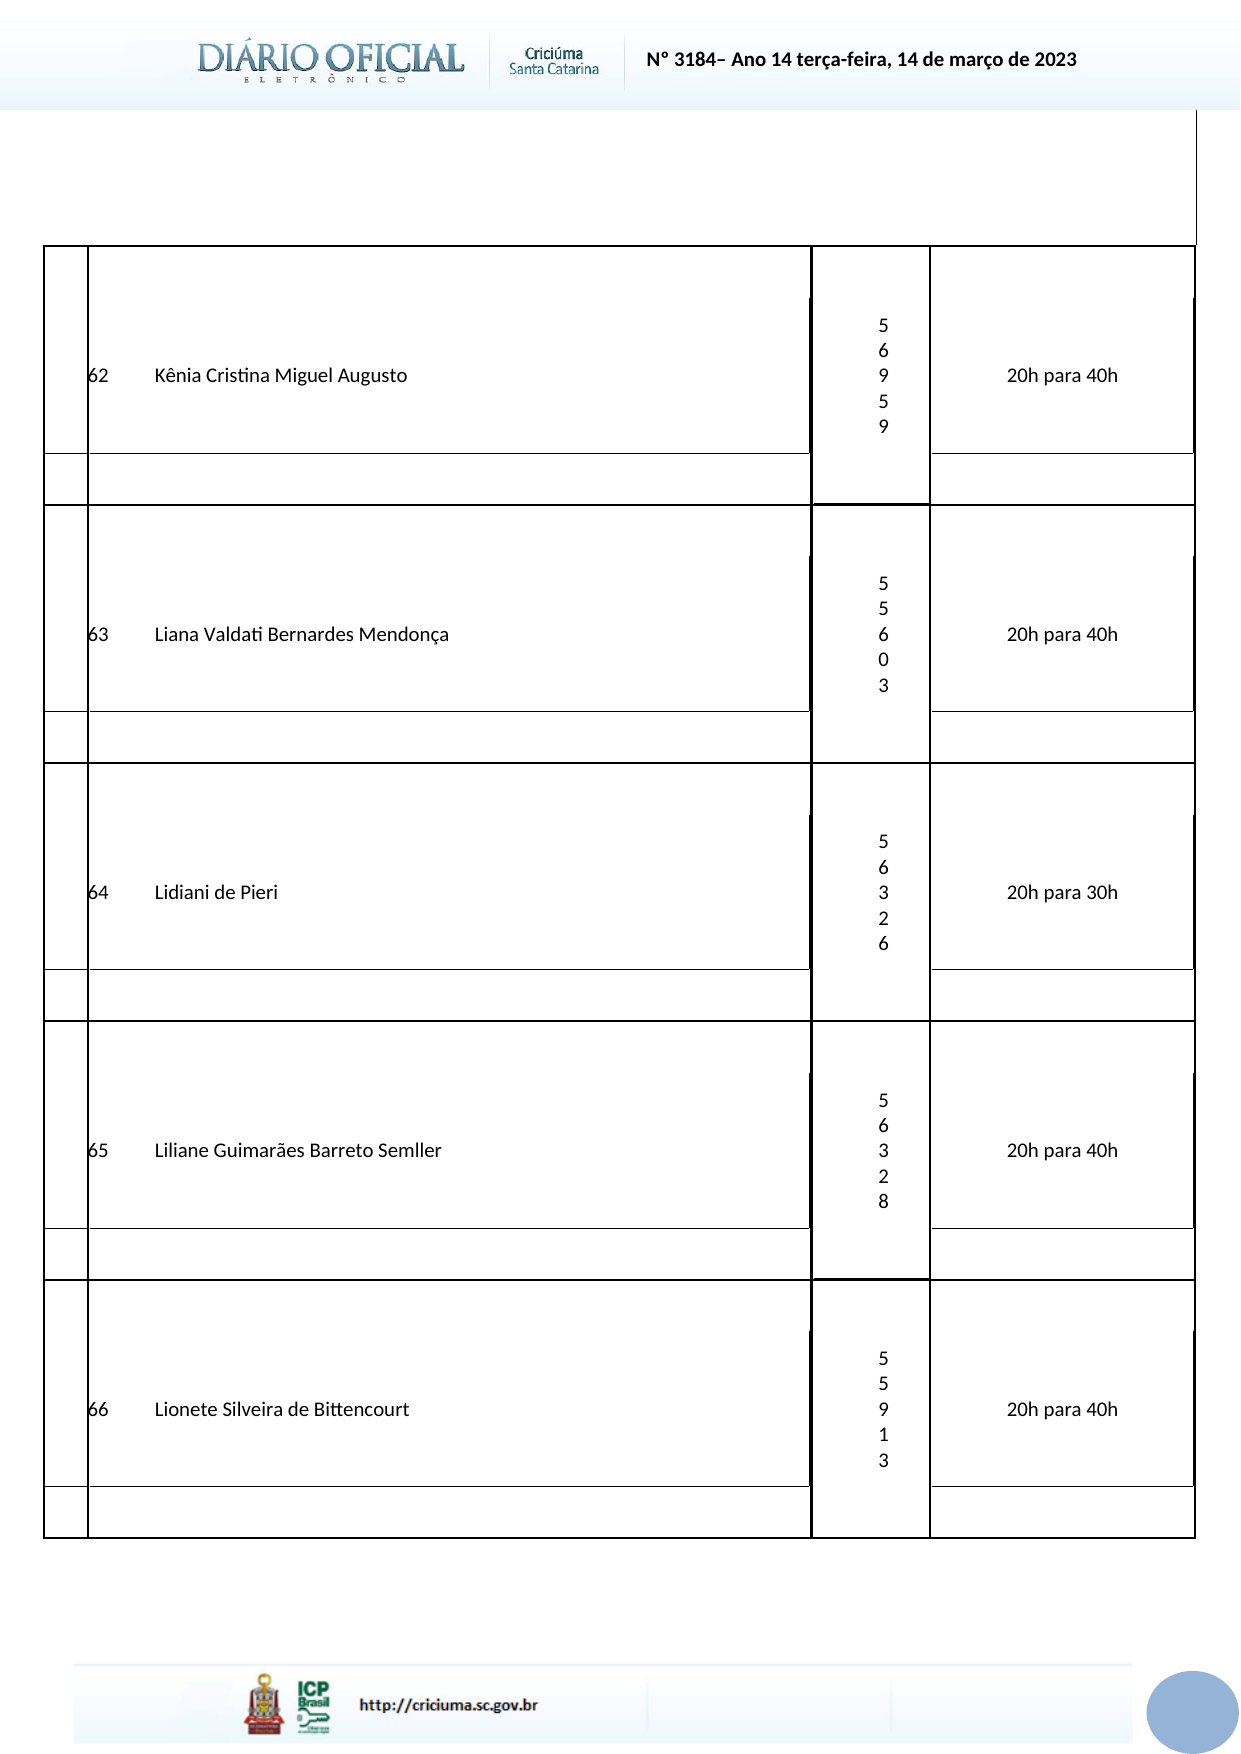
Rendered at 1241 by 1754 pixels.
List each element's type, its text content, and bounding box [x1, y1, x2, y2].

table_cell 20h para 40h [931, 1281, 1194, 1537]
table_cell 65 [45, 1229, 87, 1278]
table_cell Lidiani de Pieri [89, 764, 810, 1020]
table_cell 56959 [813, 247, 929, 503]
table_cell 20h para 40h [931, 1022, 1194, 1278]
table_cell 56328 [813, 1022, 929, 1278]
table_cell Lionete Silveira de Bittencourt [89, 1281, 810, 1537]
table_cell 55913 [813, 1281, 929, 1537]
table_cell 56326 [813, 764, 929, 1020]
table_cell 20h para 30h [931, 764, 1194, 1020]
table_cell Liana Valdati Bernardes Mendonça [89, 506, 810, 762]
table_cell 64 [45, 970, 87, 1020]
table_cell 20h para 40h [931, 247, 1194, 503]
table_cell 55603 [813, 506, 929, 762]
table_cell 64 [45, 764, 87, 969]
table_cell 63 [45, 712, 87, 762]
table_cell 62 [45, 247, 87, 453]
table_cell 65 [45, 1022, 87, 1228]
table_cell 66 [45, 1281, 87, 1486]
table_cell 66 [45, 1487, 87, 1537]
table_cell Liliane Guimarães Barreto Semller [89, 1022, 810, 1278]
table_cell Kênia Cristina Miguel Augusto [89, 247, 810, 503]
table_cell 20h para 40h [931, 506, 1194, 762]
table_cell 62 [45, 454, 87, 503]
table_cell 63 [45, 506, 87, 711]
